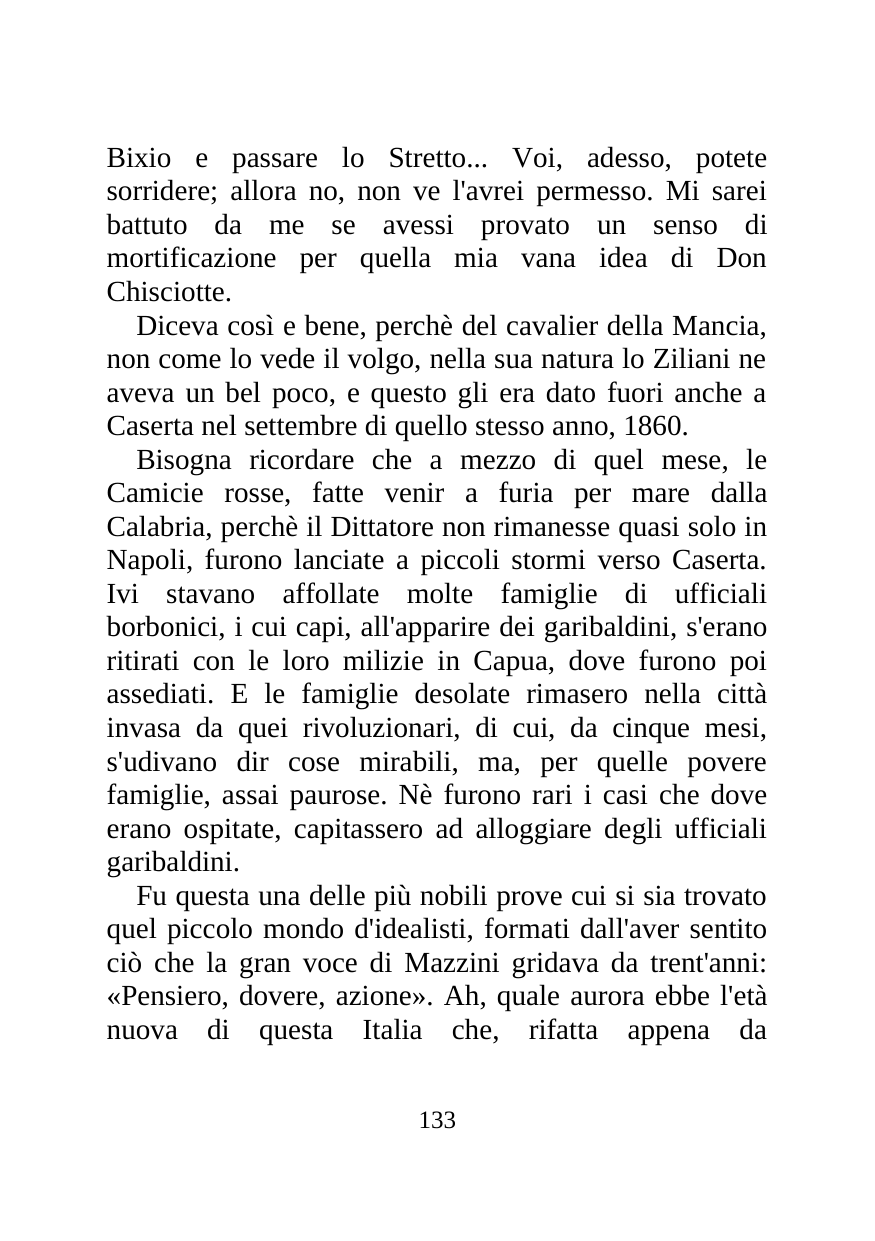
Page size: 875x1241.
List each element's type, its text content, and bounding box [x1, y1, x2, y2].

text Bisogna ricordare che a mezzo di quel mese, le Camicie rosse, fatte venir a furia per mare dalla Calabria, perchè il Dittatore non rimanesse quasi solo in Napoli, furono lanciate a piccoli stormi verso Caserta. Ivi stavano affollate molte famiglie di ufficiali borbonici, i cui capi, all'apparire dei garibaldini, s'erano ritirati con le loro milizie in Capua, dove furono poi assediati. E le famiglie desolate rimasero nella città invasa da quei rivoluzionari, di cui, da cinque mesi, s'udivano dir cose mirabili, ma, per quelle povere famiglie, assai paurose. Nè furono rari i casi che dove erano ospitate, capitassero ad alloggiare degli ufficiali garibaldini. [106, 442, 768, 878]
text Fu questa una delle più nobili prove cui si sia trovato quel piccolo mondo d'idealisti, formati dall'aver sentito ciò che la gran voce di Mazzini gridava da trent'anni: «Pensiero, dovere, azione». Ah, quale aurora ebbe l'età nuova di questa Italia che, rifatta appena da [106, 878, 768, 1046]
text Bixio e passare lo Stretto... Voi, adesso, potete sorridere; allora no, non ve l'avrei permesso. Mi sarei battuto da me se avessi provato un senso di mortificazione per quella mia vana idea di Don Chisciotte. [106, 140, 768, 308]
text Diceva così e bene, perchè del cavalier della Mancia, non come lo vede il volgo, nella sua natura lo Ziliani ne aveva un bel poco, e questo gli era dato fuori anche a Caserta nel settembre di quello stesso anno, 1860. [106, 308, 768, 442]
